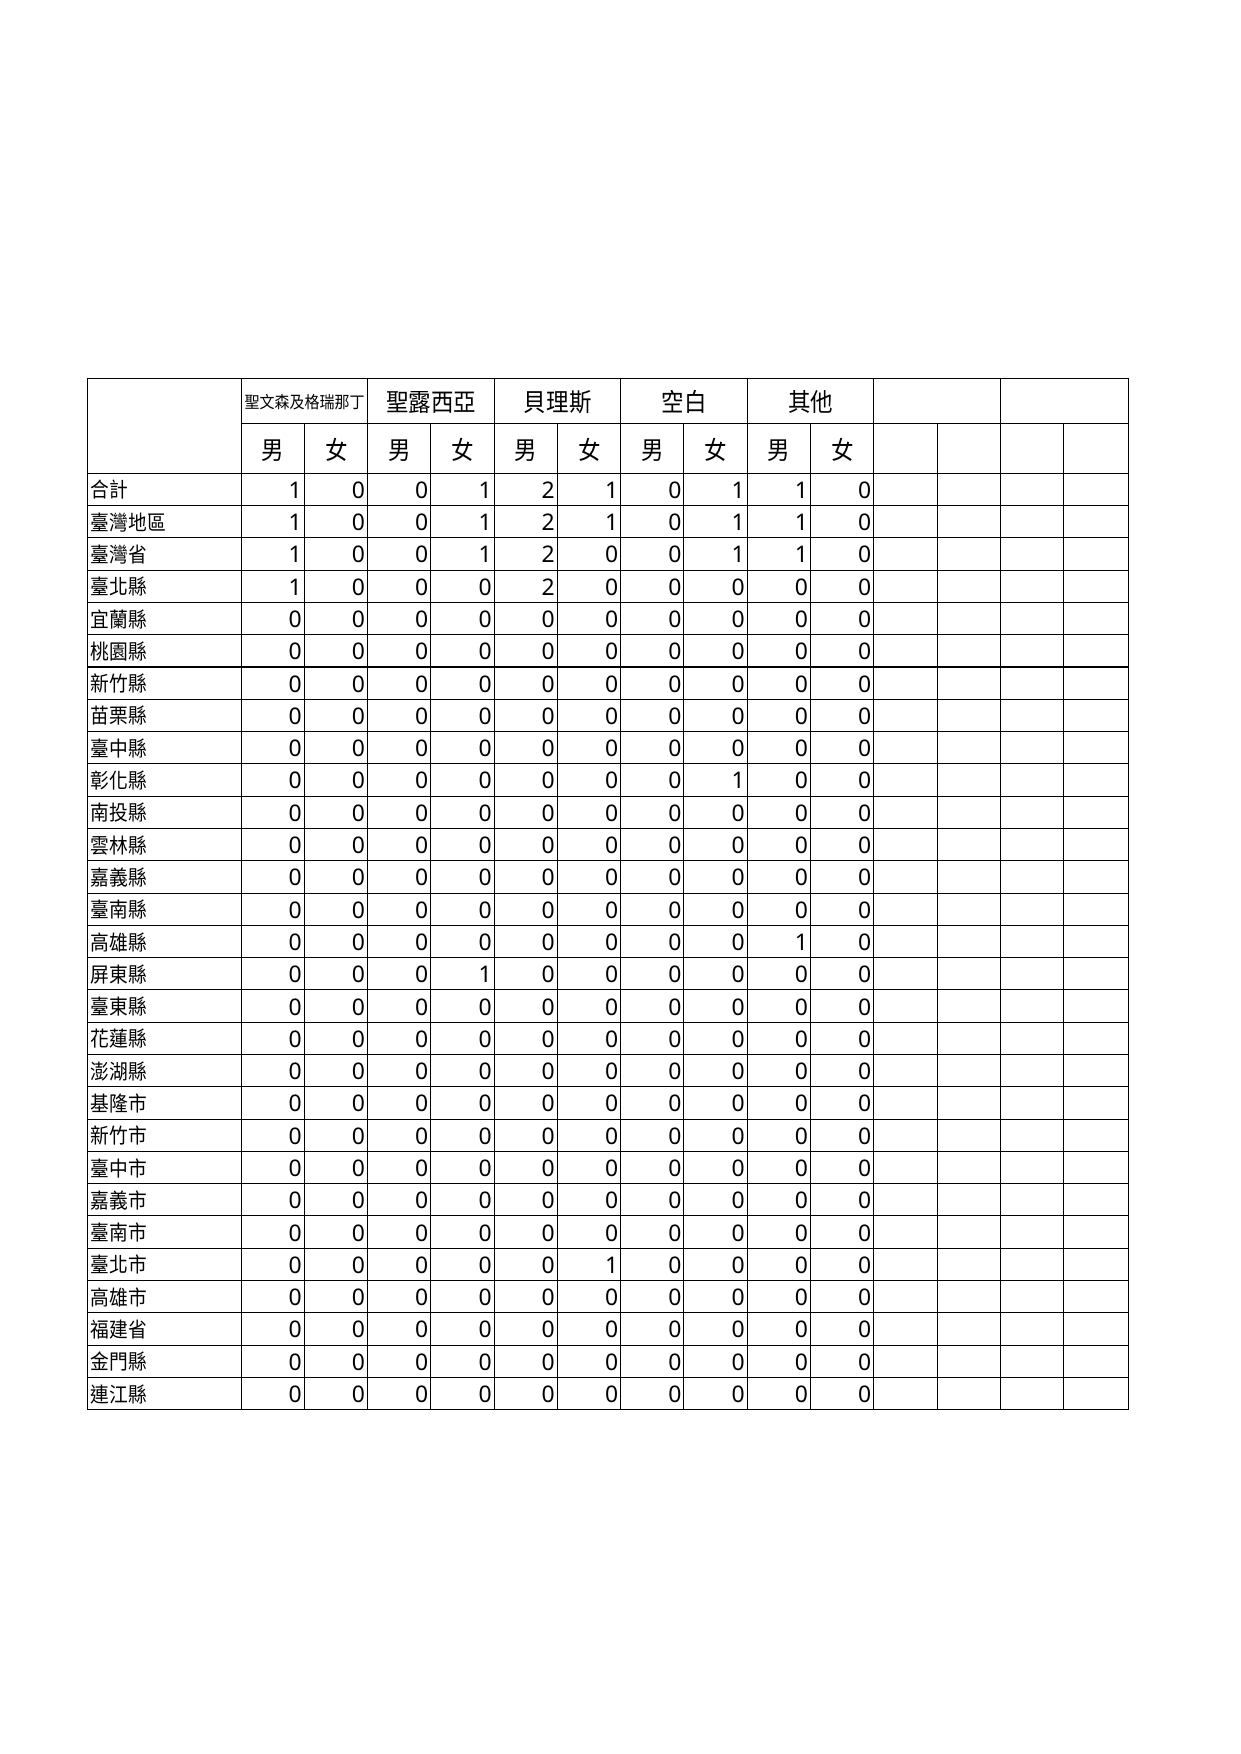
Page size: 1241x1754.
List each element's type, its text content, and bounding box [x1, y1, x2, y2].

table_cell 高雄市 [88, 1281, 241, 1312]
table_cell 0 [621, 1184, 683, 1215]
table_cell 0 [305, 1120, 367, 1151]
table_cell 0 [558, 538, 620, 569]
table_cell 男 [495, 424, 557, 473]
table_cell [1001, 894, 1063, 925]
table_cell [1064, 1023, 1128, 1054]
table_cell 0 [431, 1216, 494, 1248]
table_cell 0 [684, 1184, 747, 1215]
table_cell 1 [684, 764, 747, 796]
table_cell [938, 958, 1000, 989]
table_cell 0 [368, 990, 430, 1022]
table_cell [938, 635, 1000, 666]
table_cell 0 [748, 1023, 810, 1054]
table_cell [1001, 1216, 1063, 1248]
table_cell 0 [495, 1023, 557, 1054]
table_cell [1064, 635, 1128, 666]
table_cell 0 [431, 668, 494, 699]
table_cell 0 [431, 797, 494, 828]
table_header 貝理斯 [495, 379, 620, 423]
table_cell 0 [368, 1023, 430, 1054]
table_cell 0 [621, 764, 683, 796]
table_cell 0 [621, 1281, 683, 1312]
table_cell [938, 1313, 1000, 1344]
table_cell 0 [748, 1249, 810, 1280]
table_cell 0 [621, 538, 683, 569]
table_cell 0 [684, 1378, 747, 1409]
table_cell 0 [558, 1313, 620, 1344]
table_cell 0 [684, 1087, 747, 1118]
table_cell 0 [242, 1184, 304, 1215]
table_cell 金門縣 [88, 1346, 241, 1377]
table_cell 0 [558, 1152, 620, 1183]
table_cell 0 [558, 635, 620, 666]
table_cell 0 [305, 474, 367, 505]
table_cell 0 [368, 1120, 430, 1151]
table_cell 0 [684, 1055, 747, 1086]
table_cell 0 [305, 958, 367, 989]
table_cell 0 [305, 506, 367, 537]
table_cell 0 [684, 1281, 747, 1312]
table_cell [1064, 1055, 1128, 1086]
table_cell 0 [748, 1152, 810, 1183]
table_cell 0 [495, 1216, 557, 1248]
table_cell 2 [495, 538, 557, 569]
table_cell 0 [495, 700, 557, 731]
table_cell 0 [558, 797, 620, 828]
table_cell 0 [621, 958, 683, 989]
table_cell 1 [242, 571, 304, 602]
table_cell 0 [431, 1023, 494, 1054]
table_cell 0 [495, 1346, 557, 1377]
table_cell [1001, 424, 1063, 473]
table_cell 0 [305, 829, 367, 860]
table_cell 女 [811, 424, 873, 473]
table_cell 0 [621, 1152, 683, 1183]
table_cell 0 [558, 926, 620, 957]
table_cell 0 [368, 958, 430, 989]
table_cell 花蓮縣 [88, 1023, 241, 1054]
table_cell 0 [242, 668, 304, 699]
table_cell 0 [748, 1346, 810, 1377]
table_cell 雲林縣 [88, 829, 241, 860]
table_cell [1001, 700, 1063, 731]
table_cell [874, 1184, 937, 1215]
table_cell 0 [495, 1055, 557, 1086]
table_cell [874, 1346, 937, 1377]
table_cell 0 [305, 990, 367, 1022]
table_cell 0 [621, 668, 683, 699]
table_cell 0 [495, 797, 557, 828]
table_cell 0 [368, 1249, 430, 1280]
table_cell 0 [748, 958, 810, 989]
table_cell 0 [621, 1087, 683, 1118]
table_cell 0 [305, 861, 367, 892]
table_cell 0 [811, 1184, 873, 1215]
table_header 其他 [748, 379, 873, 423]
table_cell 0 [368, 1313, 430, 1344]
table_header [874, 379, 1000, 423]
table_cell [1064, 1184, 1128, 1215]
table_cell [938, 1346, 1000, 1377]
table_cell 0 [431, 603, 494, 634]
table_cell [938, 1249, 1000, 1280]
table_cell 0 [368, 1087, 430, 1118]
table_cell [1064, 700, 1128, 731]
table_cell 0 [811, 506, 873, 537]
table_cell 0 [305, 635, 367, 666]
table_cell 0 [811, 732, 873, 763]
table_cell 0 [495, 990, 557, 1022]
table_cell 0 [748, 603, 810, 634]
table_cell 0 [684, 732, 747, 763]
table_cell 0 [558, 764, 620, 796]
table_cell [938, 926, 1000, 957]
table_cell 0 [811, 1152, 873, 1183]
table_cell 0 [368, 1055, 430, 1086]
table_cell 0 [748, 1055, 810, 1086]
table_cell [874, 474, 937, 505]
table_cell 0 [748, 797, 810, 828]
table_cell 0 [305, 1023, 367, 1054]
table_cell [1001, 764, 1063, 796]
table_cell 彰化縣 [88, 764, 241, 796]
table_cell [1001, 1313, 1063, 1344]
table_cell 0 [811, 764, 873, 796]
table_cell 桃園縣 [88, 635, 241, 666]
table_cell 0 [495, 1087, 557, 1118]
table_cell [938, 506, 1000, 537]
table_cell 0 [811, 571, 873, 602]
table_cell 1 [242, 474, 304, 505]
table_cell 0 [368, 474, 430, 505]
table_cell 0 [621, 635, 683, 666]
table_cell 0 [495, 958, 557, 989]
table_header 聖露西亞 [368, 379, 494, 423]
table_cell [1064, 1216, 1128, 1248]
table_cell [874, 1249, 937, 1280]
table_cell 0 [811, 538, 873, 569]
table_cell 0 [558, 603, 620, 634]
table_cell 0 [431, 700, 494, 731]
table_cell [938, 1023, 1000, 1054]
table_cell [874, 732, 937, 763]
table_cell 0 [495, 1378, 557, 1409]
table_cell 0 [811, 668, 873, 699]
table_cell [1001, 1120, 1063, 1151]
table_cell 0 [748, 1120, 810, 1151]
table_cell 0 [621, 1120, 683, 1151]
table_cell [1001, 603, 1063, 634]
table_cell 0 [558, 894, 620, 925]
table_cell 0 [242, 1152, 304, 1183]
table_cell 0 [558, 958, 620, 989]
table_cell [874, 1055, 937, 1086]
table_cell 0 [305, 1152, 367, 1183]
table_cell 嘉義市 [88, 1184, 241, 1215]
table_cell 0 [431, 635, 494, 666]
table_cell 0 [431, 1055, 494, 1086]
table_cell [938, 990, 1000, 1022]
table_cell 0 [305, 894, 367, 925]
table_cell 0 [431, 829, 494, 860]
table_cell 0 [368, 894, 430, 925]
table_cell 0 [558, 668, 620, 699]
table_cell [1001, 1023, 1063, 1054]
table_cell 0 [684, 990, 747, 1022]
table_cell [1001, 1346, 1063, 1377]
table_cell [1064, 538, 1128, 569]
table_cell 女 [558, 424, 620, 473]
table_cell [874, 1378, 937, 1409]
table_cell 0 [431, 1249, 494, 1280]
table_cell [938, 1184, 1000, 1215]
table_cell 連江縣 [88, 1378, 241, 1409]
table_cell [938, 668, 1000, 699]
table_cell [1064, 1152, 1128, 1183]
table_cell [938, 894, 1000, 925]
table_cell [1064, 474, 1128, 505]
table_cell 0 [811, 474, 873, 505]
table_cell 0 [495, 1152, 557, 1183]
table_cell [1001, 1281, 1063, 1312]
table_cell 0 [431, 1313, 494, 1344]
table_cell 臺北縣 [88, 571, 241, 602]
table_cell 0 [621, 474, 683, 505]
table_cell 1 [431, 506, 494, 537]
table_cell 0 [558, 1378, 620, 1409]
table_cell 0 [242, 700, 304, 731]
table_cell [874, 1313, 937, 1344]
table_cell 0 [242, 1281, 304, 1312]
table_cell 0 [495, 1313, 557, 1344]
table_cell 0 [621, 1346, 683, 1377]
table_cell 0 [558, 990, 620, 1022]
table_cell 0 [242, 1087, 304, 1118]
table_cell 0 [684, 700, 747, 731]
table_cell 合計 [88, 474, 241, 505]
table_cell 0 [305, 1346, 367, 1377]
table_cell 0 [305, 797, 367, 828]
table_cell 0 [811, 829, 873, 860]
table_cell 0 [684, 571, 747, 602]
table_cell 0 [811, 958, 873, 989]
table_cell 0 [305, 1378, 367, 1409]
table_cell 0 [748, 829, 810, 860]
table_cell [874, 700, 937, 731]
table_cell 女 [431, 424, 494, 473]
table_cell 0 [621, 603, 683, 634]
table_cell 0 [368, 700, 430, 731]
table_cell 0 [621, 926, 683, 957]
table_cell 宜蘭縣 [88, 603, 241, 634]
table_cell [1064, 506, 1128, 537]
table_cell [1064, 424, 1128, 473]
table_cell 0 [811, 1216, 873, 1248]
table_cell 0 [242, 1120, 304, 1151]
table_cell 0 [242, 1055, 304, 1086]
table_cell 新竹市 [88, 1120, 241, 1151]
table_cell 0 [368, 829, 430, 860]
table_cell 0 [431, 1152, 494, 1183]
table_cell [938, 700, 1000, 731]
table_cell 0 [431, 926, 494, 957]
table_cell 0 [558, 861, 620, 892]
table_cell [1064, 764, 1128, 796]
table_cell 0 [495, 1120, 557, 1151]
table_cell 0 [811, 1023, 873, 1054]
table_cell 0 [242, 1023, 304, 1054]
table_cell 2 [495, 571, 557, 602]
table_cell 0 [558, 1087, 620, 1118]
table_cell 0 [431, 861, 494, 892]
table_cell 0 [368, 571, 430, 602]
table_cell 0 [305, 1184, 367, 1215]
table_cell 0 [684, 1120, 747, 1151]
table_cell 0 [684, 1023, 747, 1054]
table_cell 0 [242, 1313, 304, 1344]
table_cell 0 [368, 603, 430, 634]
table_cell 0 [431, 1346, 494, 1377]
table_header 空白 [621, 379, 747, 423]
table_cell 男 [242, 424, 304, 473]
table_cell 女 [305, 424, 367, 473]
table_cell 0 [811, 894, 873, 925]
table_cell [874, 1152, 937, 1183]
table_cell 0 [811, 1249, 873, 1280]
table_cell [1001, 926, 1063, 957]
table_cell 0 [242, 603, 304, 634]
table_cell 0 [748, 764, 810, 796]
table_cell 1 [242, 538, 304, 569]
table_cell 1 [684, 506, 747, 537]
table_cell [1064, 1378, 1128, 1409]
table_cell 1 [748, 538, 810, 569]
table_cell [938, 1055, 1000, 1086]
table_cell 0 [811, 1087, 873, 1118]
table_cell 0 [684, 1249, 747, 1280]
table_cell 0 [748, 732, 810, 763]
table_cell 0 [621, 700, 683, 731]
table_cell 0 [495, 1281, 557, 1312]
table_cell 0 [495, 635, 557, 666]
table_cell 0 [368, 538, 430, 569]
table_cell [1064, 1281, 1128, 1312]
table_cell 0 [621, 1023, 683, 1054]
table_cell [1064, 797, 1128, 828]
table_cell 0 [242, 1249, 304, 1280]
table_cell [938, 1120, 1000, 1151]
table_cell [938, 474, 1000, 505]
table_cell 0 [684, 603, 747, 634]
table_cell [1064, 861, 1128, 892]
table_cell 0 [748, 668, 810, 699]
table_cell [1001, 990, 1063, 1022]
table_cell 2 [495, 506, 557, 537]
table_cell 0 [242, 1378, 304, 1409]
table_cell [874, 668, 937, 699]
table_cell 0 [242, 894, 304, 925]
table_cell [1001, 1249, 1063, 1280]
table_cell 2 [495, 474, 557, 505]
table_cell [938, 732, 1000, 763]
table_cell 0 [621, 797, 683, 828]
table_cell 0 [368, 1184, 430, 1215]
table_cell [938, 764, 1000, 796]
table_cell 0 [684, 1346, 747, 1377]
table_cell 臺灣省 [88, 538, 241, 569]
table_cell 0 [431, 764, 494, 796]
table_cell 臺灣地區 [88, 506, 241, 537]
table_cell [938, 1281, 1000, 1312]
table_cell 0 [621, 506, 683, 537]
table_cell 0 [748, 1216, 810, 1248]
table_cell [1001, 1087, 1063, 1118]
table_cell [874, 829, 937, 860]
table_cell [938, 829, 1000, 860]
table_cell 0 [621, 990, 683, 1022]
table_cell 基隆市 [88, 1087, 241, 1118]
table_cell [1001, 668, 1063, 699]
table_cell [874, 1087, 937, 1118]
table_cell [874, 1120, 937, 1151]
table_cell [1064, 571, 1128, 602]
table_cell 0 [305, 603, 367, 634]
table_cell [874, 958, 937, 989]
table_cell 0 [748, 571, 810, 602]
table_cell 0 [368, 1281, 430, 1312]
table_cell 0 [621, 571, 683, 602]
table_cell 0 [368, 861, 430, 892]
table_cell 0 [811, 926, 873, 957]
table_cell 0 [748, 700, 810, 731]
table_cell 0 [811, 990, 873, 1022]
table_cell [1001, 474, 1063, 505]
table_cell 0 [748, 1281, 810, 1312]
table_cell 福建省 [88, 1313, 241, 1344]
table_cell 0 [558, 1346, 620, 1377]
table_cell 0 [495, 603, 557, 634]
table_cell 1 [684, 538, 747, 569]
table_cell 0 [305, 1281, 367, 1312]
table_cell 0 [242, 1216, 304, 1248]
table_cell 0 [558, 1184, 620, 1215]
table_cell 男 [621, 424, 683, 473]
table_cell [1064, 990, 1128, 1022]
table_cell [1001, 732, 1063, 763]
table_cell [1001, 861, 1063, 892]
table_cell 0 [811, 797, 873, 828]
table_cell 0 [242, 635, 304, 666]
table_cell 0 [684, 1152, 747, 1183]
table_cell 0 [621, 732, 683, 763]
table_cell 0 [811, 1055, 873, 1086]
table_cell 男 [748, 424, 810, 473]
table_cell [1001, 506, 1063, 537]
table_cell 0 [748, 1087, 810, 1118]
table_cell [1064, 1249, 1128, 1280]
table_cell 0 [811, 1346, 873, 1377]
table_cell 0 [242, 958, 304, 989]
table_cell [1064, 1087, 1128, 1118]
table_cell 0 [495, 1249, 557, 1280]
table_cell 0 [305, 571, 367, 602]
table_cell 臺東縣 [88, 990, 241, 1022]
table_cell 臺北市 [88, 1249, 241, 1280]
table_header 聖文森及格瑞那丁 [242, 379, 367, 423]
table_cell 0 [748, 894, 810, 925]
table_cell [938, 797, 1000, 828]
table_cell 0 [495, 764, 557, 796]
table_cell 0 [748, 861, 810, 892]
table_cell 1 [558, 1249, 620, 1280]
table_cell [874, 603, 937, 634]
table_cell 0 [811, 635, 873, 666]
table_cell [874, 506, 937, 537]
table_cell 0 [621, 1378, 683, 1409]
table_cell [1064, 829, 1128, 860]
table_cell 1 [684, 474, 747, 505]
table_cell 0 [558, 829, 620, 860]
table_cell 0 [684, 829, 747, 860]
table_cell 1 [558, 474, 620, 505]
table_cell 0 [368, 1346, 430, 1377]
table_cell 1 [748, 926, 810, 957]
table_cell [1064, 894, 1128, 925]
table_cell 0 [748, 635, 810, 666]
table_cell 0 [242, 990, 304, 1022]
table_cell 0 [621, 1216, 683, 1248]
table_cell 0 [811, 1313, 873, 1344]
table_cell [938, 571, 1000, 602]
table_cell 0 [431, 732, 494, 763]
table_cell 0 [431, 1281, 494, 1312]
table_cell 0 [242, 861, 304, 892]
table_cell [938, 1087, 1000, 1118]
table_cell 0 [558, 1216, 620, 1248]
table_cell 1 [558, 506, 620, 537]
table_cell 0 [305, 1087, 367, 1118]
table_cell [874, 764, 937, 796]
table_cell 高雄縣 [88, 926, 241, 957]
table_cell 0 [368, 668, 430, 699]
table_cell 0 [811, 1378, 873, 1409]
table_cell [874, 926, 937, 957]
table_header [1001, 379, 1128, 423]
table_cell [1001, 1152, 1063, 1183]
table_cell 0 [431, 990, 494, 1022]
table_cell [1064, 603, 1128, 634]
table_cell 0 [558, 732, 620, 763]
table_cell 0 [305, 926, 367, 957]
table_cell 0 [621, 1313, 683, 1344]
table_cell 南投縣 [88, 797, 241, 828]
table_cell 0 [684, 1313, 747, 1344]
table_cell [874, 635, 937, 666]
table_cell 1 [748, 474, 810, 505]
table_cell [1001, 571, 1063, 602]
table_cell 0 [558, 700, 620, 731]
table_cell 1 [748, 506, 810, 537]
table_cell 0 [684, 635, 747, 666]
table_cell 臺南縣 [88, 894, 241, 925]
table_cell [1001, 538, 1063, 569]
table_cell [1064, 958, 1128, 989]
table_cell 0 [684, 894, 747, 925]
table_cell [874, 571, 937, 602]
table_cell 0 [684, 797, 747, 828]
table_cell 嘉義縣 [88, 861, 241, 892]
table_cell 0 [621, 1055, 683, 1086]
table_cell 1 [431, 538, 494, 569]
table_cell 0 [431, 1378, 494, 1409]
table_cell 0 [431, 1120, 494, 1151]
table_cell 0 [242, 732, 304, 763]
table_cell 0 [305, 700, 367, 731]
table_cell 0 [431, 1184, 494, 1215]
table_cell 0 [242, 1346, 304, 1377]
table_cell 0 [368, 797, 430, 828]
table_cell [1001, 1378, 1063, 1409]
table_cell 0 [368, 635, 430, 666]
table_cell [874, 861, 937, 892]
table_cell 0 [558, 1281, 620, 1312]
table_cell [1064, 926, 1128, 957]
table_cell [1064, 1346, 1128, 1377]
table_cell 新竹縣 [88, 668, 241, 699]
table_cell 女 [684, 424, 747, 473]
table_cell 0 [558, 571, 620, 602]
table_cell [874, 1281, 937, 1312]
table_cell 0 [368, 1152, 430, 1183]
table_cell [1064, 1120, 1128, 1151]
table_cell 1 [431, 958, 494, 989]
table_cell 屏東縣 [88, 958, 241, 989]
table_cell 0 [748, 1378, 810, 1409]
table_cell [874, 990, 937, 1022]
table_cell [1064, 732, 1128, 763]
table_cell [874, 1216, 937, 1248]
table_cell 0 [495, 894, 557, 925]
table_cell 0 [558, 1120, 620, 1151]
table_cell 1 [431, 474, 494, 505]
table_cell [1001, 635, 1063, 666]
table_cell [1001, 797, 1063, 828]
table_cell 0 [242, 829, 304, 860]
table_cell 0 [621, 829, 683, 860]
table_cell 臺中市 [88, 1152, 241, 1183]
table_cell [874, 424, 937, 473]
table_cell 0 [684, 926, 747, 957]
table_cell 0 [495, 926, 557, 957]
table_cell 0 [684, 668, 747, 699]
table_cell [938, 1216, 1000, 1248]
table_cell 0 [495, 861, 557, 892]
table_cell 0 [368, 1378, 430, 1409]
table_cell 0 [242, 926, 304, 957]
table_cell 0 [305, 668, 367, 699]
table_cell 0 [621, 894, 683, 925]
table_cell 0 [684, 958, 747, 989]
table_cell 0 [621, 861, 683, 892]
table_cell 1 [242, 506, 304, 537]
table_cell [1001, 829, 1063, 860]
table_cell 0 [368, 1216, 430, 1248]
table_cell 0 [495, 668, 557, 699]
table_cell [1064, 1313, 1128, 1344]
table_cell 0 [811, 700, 873, 731]
table_cell [874, 538, 937, 569]
table_cell [938, 1152, 1000, 1183]
table_cell 0 [684, 1216, 747, 1248]
table_cell 0 [558, 1023, 620, 1054]
table_cell 0 [748, 1184, 810, 1215]
table_cell 0 [748, 1313, 810, 1344]
table_cell 0 [242, 764, 304, 796]
table_cell 0 [621, 1249, 683, 1280]
table_cell 0 [495, 1184, 557, 1215]
table_cell 0 [305, 764, 367, 796]
table_cell 0 [558, 1055, 620, 1086]
table_cell 0 [748, 990, 810, 1022]
table_cell [874, 1023, 937, 1054]
table_cell 0 [305, 538, 367, 569]
table_cell 0 [495, 829, 557, 860]
table_cell 0 [242, 797, 304, 828]
table_cell 0 [431, 894, 494, 925]
table_cell [1001, 1184, 1063, 1215]
table_cell [938, 603, 1000, 634]
table_cell 0 [431, 1087, 494, 1118]
table_cell [938, 538, 1000, 569]
table_cell [1064, 668, 1128, 699]
table_cell 0 [368, 506, 430, 537]
table_cell [874, 894, 937, 925]
table_cell [938, 1378, 1000, 1409]
table_cell [938, 861, 1000, 892]
table_cell [1001, 958, 1063, 989]
table_cell 0 [811, 603, 873, 634]
table_cell 0 [368, 764, 430, 796]
table_cell 0 [368, 732, 430, 763]
table_cell 臺中縣 [88, 732, 241, 763]
table_cell 0 [305, 1055, 367, 1086]
table_cell [1001, 1055, 1063, 1086]
table_cell 苗栗縣 [88, 700, 241, 731]
table_cell 0 [305, 1313, 367, 1344]
table_cell 0 [368, 926, 430, 957]
table_cell 0 [305, 1249, 367, 1280]
table_cell 澎湖縣 [88, 1055, 241, 1086]
table_cell [938, 424, 1000, 473]
table_cell 0 [305, 1216, 367, 1248]
table_cell [874, 797, 937, 828]
table_cell 0 [431, 571, 494, 602]
table_cell 男 [368, 424, 430, 473]
table_cell 0 [305, 732, 367, 763]
table_cell 0 [495, 732, 557, 763]
table_cell 0 [811, 1120, 873, 1151]
table_header [88, 379, 241, 473]
table_cell 0 [684, 861, 747, 892]
table_cell 0 [811, 1281, 873, 1312]
table_cell 0 [811, 861, 873, 892]
table_cell 臺南市 [88, 1216, 241, 1248]
